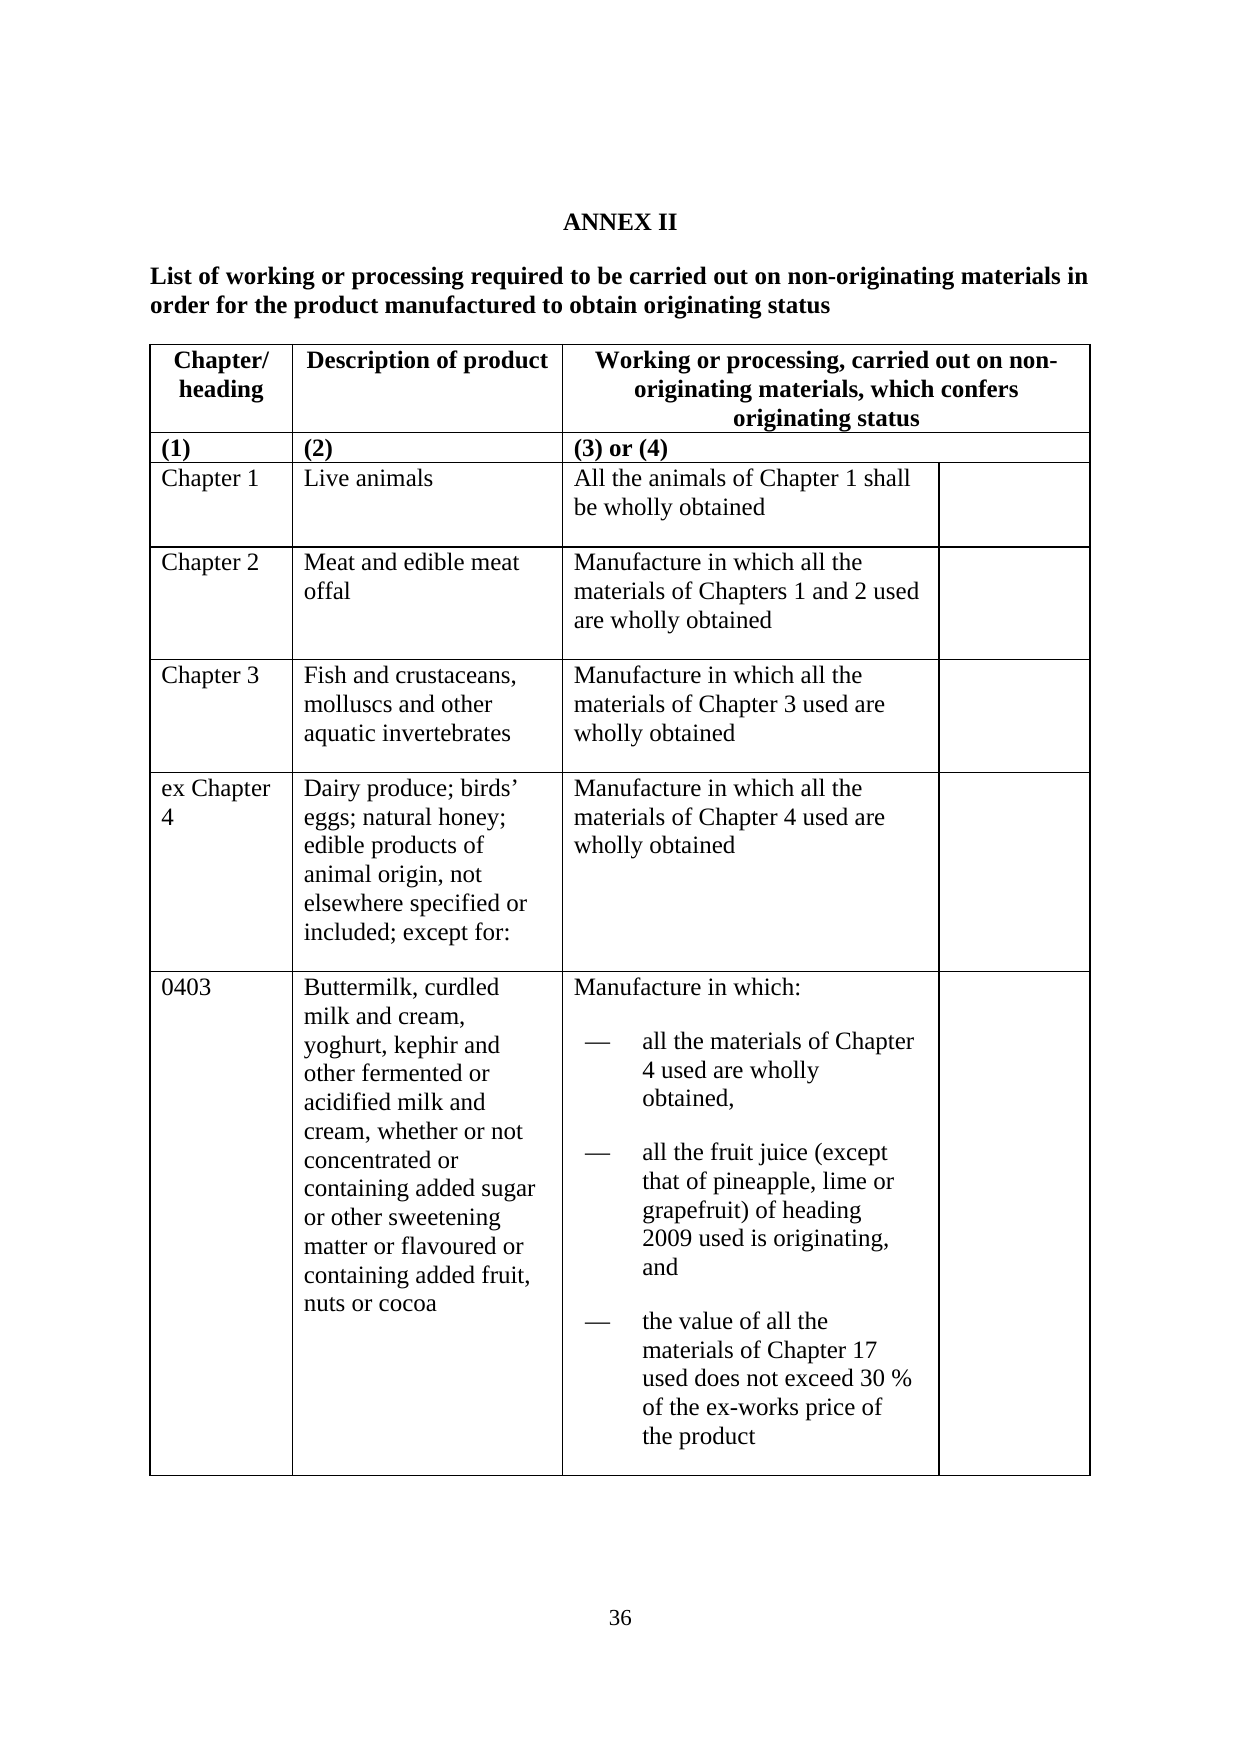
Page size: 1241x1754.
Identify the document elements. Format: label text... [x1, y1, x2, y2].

table_cell Meat and edible meat offal [293, 548, 562, 659]
table_cell ex Chapter 4 [151, 773, 292, 971]
table_header all the materials of Chapter 4 used are wholly obtained, [631, 1026, 928, 1137]
table_cell — [574, 1306, 631, 1475]
table_cell [940, 660, 1089, 772]
table_cell 0403 [151, 972, 292, 1475]
table_cell [940, 972, 1089, 1475]
table_cell Live animals [293, 463, 562, 546]
table_cell All the animals of Chapter 1 shall be wholly obtained [563, 463, 938, 546]
table_cell Manufacture in which: [563, 972, 938, 1475]
table_cell Fish and crustaceans, molluscs and other aquatic invertebrates [293, 660, 562, 772]
table_cell (3) or (4) [563, 433, 1089, 462]
table_cell [940, 463, 1089, 546]
table_header Working or processing, carried out on non-originating materials, which confers originating status [563, 345, 1089, 432]
table_cell Buttermilk, curdled milk and cream, yoghurt, kephir and other fermented or acidified milk and cream, whether or not concentrated or containing added sugar or other sweetening matter or flavoured or containing added fruit, nuts or cocoa [293, 972, 562, 1475]
table_cell Manufacture in which all the materials of Chapter 4 used are wholly obtained [563, 773, 938, 971]
table_cell (2) [293, 433, 562, 462]
text List of working or processing required to be carried out on non-originating materials in order for the product manufactured to obtain originating status [150, 261, 1090, 319]
table_header — [574, 1026, 631, 1137]
table_cell Manufacture in which all the materials of Chapters 1 and 2 used are wholly obtained [563, 548, 938, 659]
table_cell Manufacture in which all the materials of Chapter 3 used are wholly obtained [563, 660, 938, 772]
table_cell (1) [151, 433, 292, 462]
table_header Chapter/ heading [151, 345, 292, 432]
table_cell [940, 548, 1089, 659]
table_cell all the fruit juice (except that of pineapple, lime or grapefruit) of heading 2009 used is originating, and [631, 1137, 928, 1306]
table_cell Dairy produce; birds’ eggs; natural honey; edible products of animal origin, not elsewhere specified or included; except for: [293, 773, 562, 971]
table_cell Chapter 2 [151, 548, 292, 659]
table_cell Chapter 1 [151, 463, 292, 546]
table_cell [940, 773, 1089, 971]
table_header Description of product [293, 345, 562, 432]
table_cell Chapter 3 [151, 660, 292, 772]
table_cell the value of all the materials of Chapter 17 used does not exceed 30 % of the ex-works price of the product [631, 1306, 928, 1475]
text ANNEX II [150, 207, 1090, 236]
table_cell — [574, 1137, 631, 1306]
